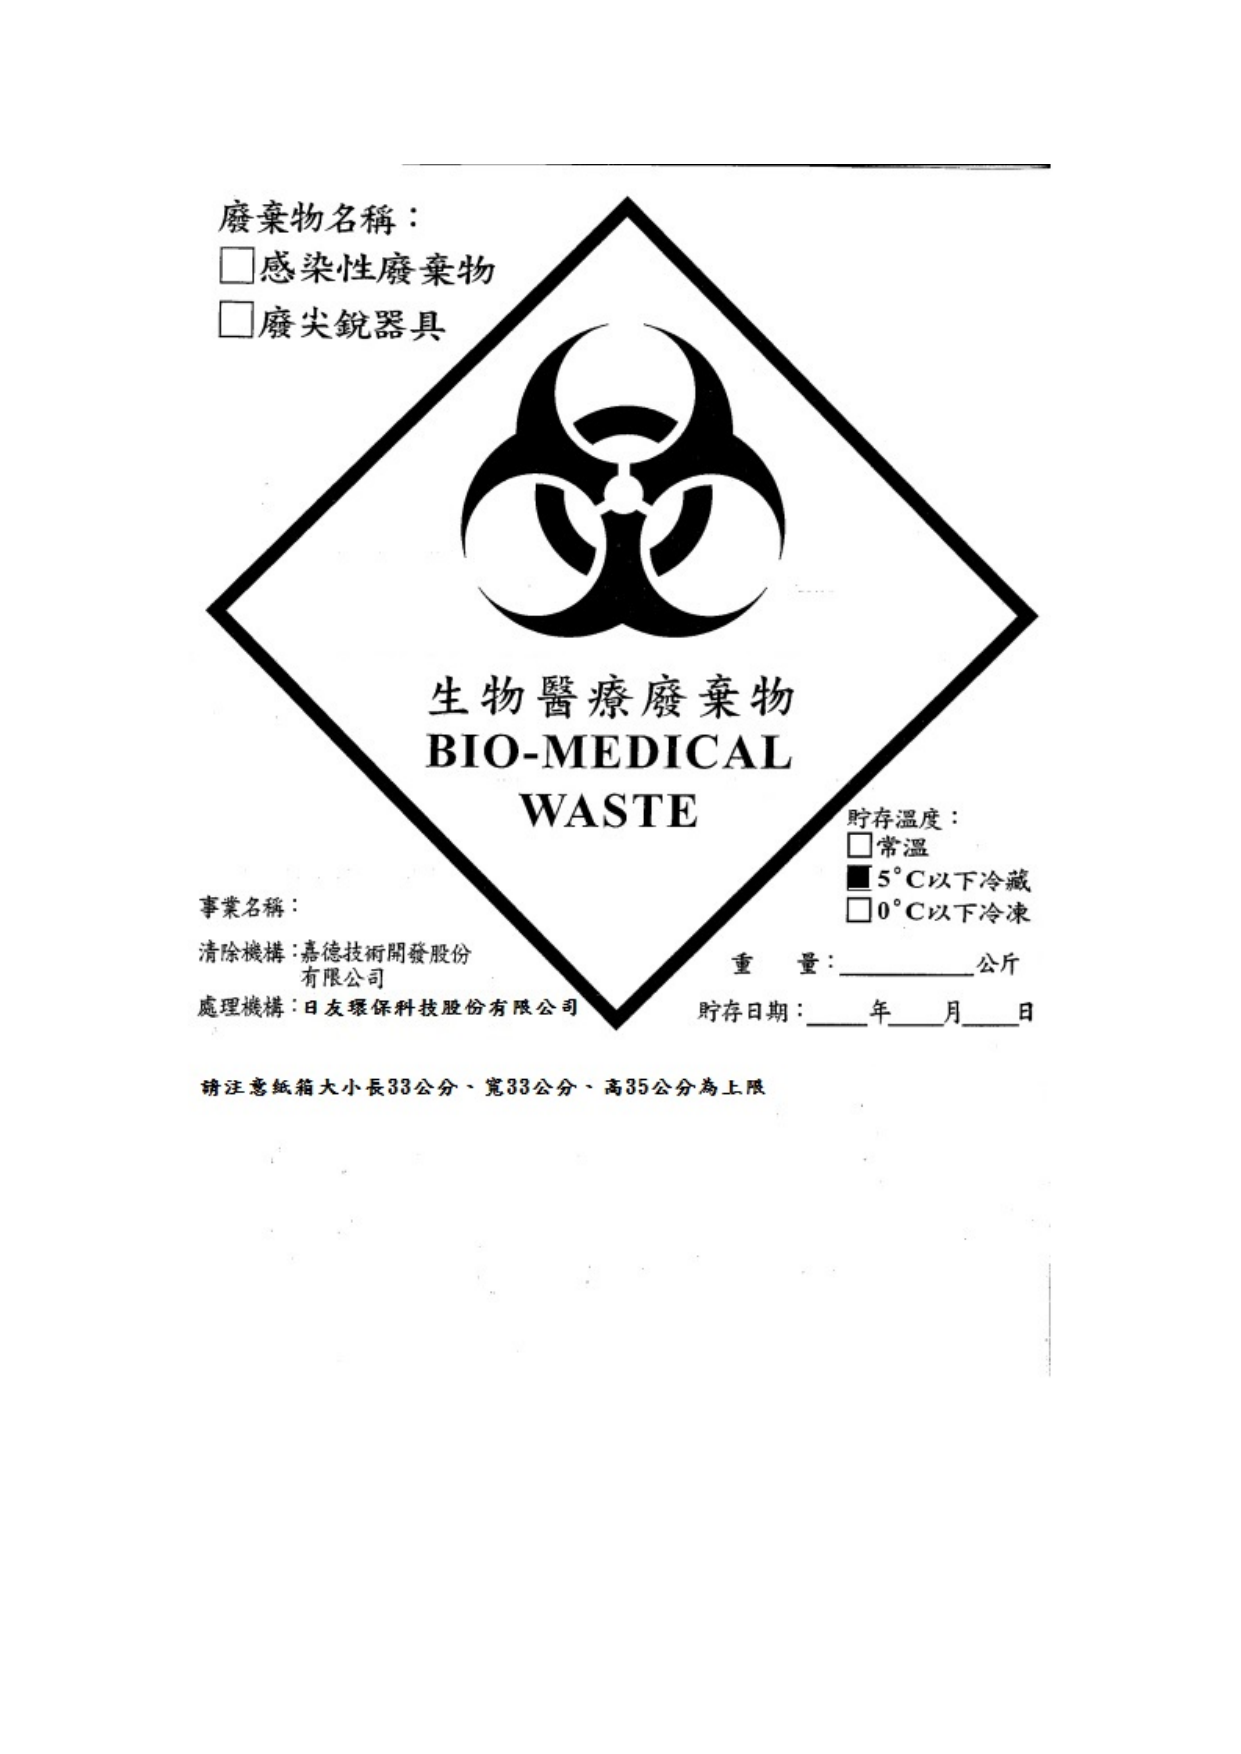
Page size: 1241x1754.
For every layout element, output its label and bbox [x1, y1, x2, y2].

picture [187, 164, 1053, 1384]
